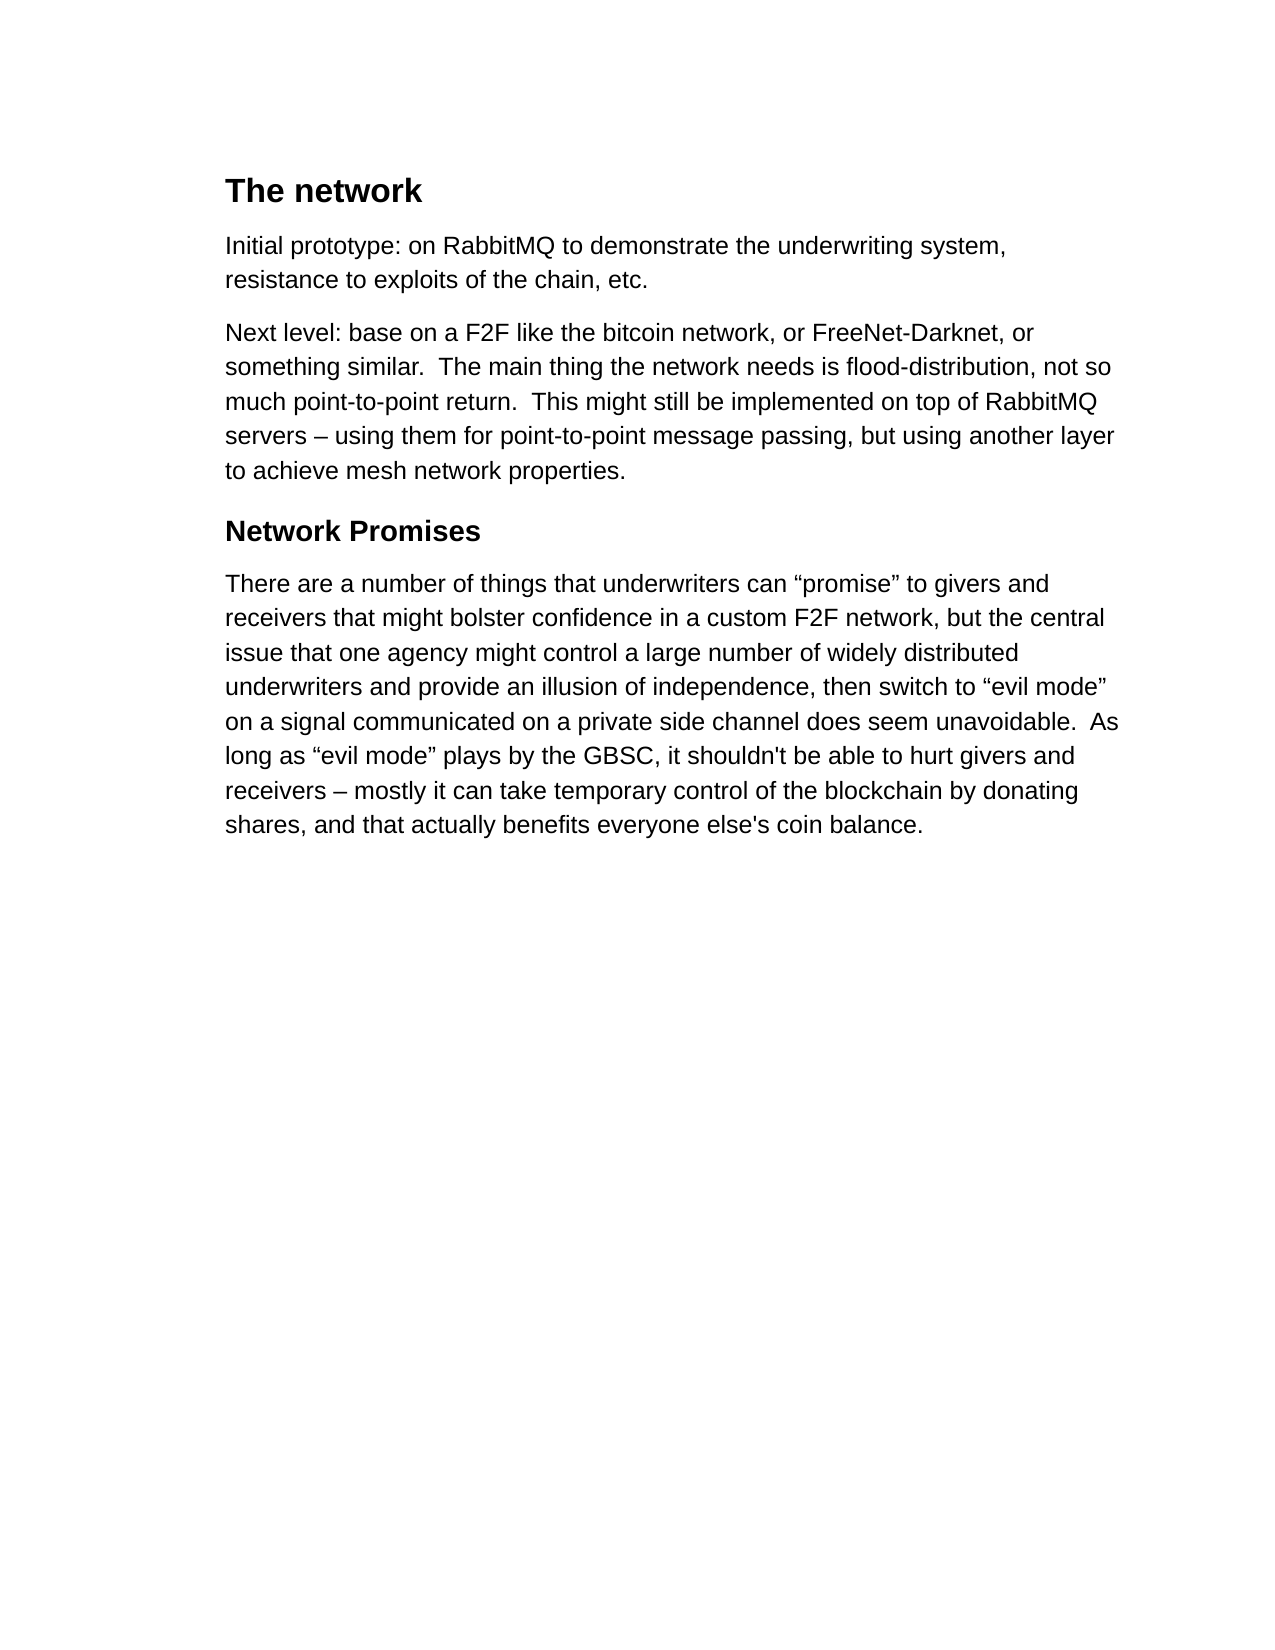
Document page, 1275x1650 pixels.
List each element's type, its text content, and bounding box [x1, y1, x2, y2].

text Initial prototype: on RabbitMQ to demonstrate the underwriting system, resistance to exploits of the chain, etc. [225, 231, 1125, 294]
subtitle Network Promises [225, 514, 1125, 547]
subtitle The network [225, 171, 1125, 209]
text Next level: base on a F2F like the bitcoin network, or FreeNet-Darknet, or something similar. The main thing the network needs is flood-distribution, not so much point-to-point return. This might still be implemented on top of RabbitMQ servers – using them for point-to-point message passing, but using another layer to achieve mesh network properties. [225, 318, 1125, 484]
text There are a number of things that underwriters can “promise” to givers and receivers that might bolster confidence in a custom F2F network, but the central issue that one agency might control a large number of widely distributed underwriters and provide an illusion of independence, then switch to “evil mode” on a signal communicated on a private side channel does seem unavoidable. As long as “evil mode” plays by the GBSC, it shouldn't be able to hurt givers and receivers – mostly it can take temporary control of the blockchain by donating shares, and that actually benefits everyone else's coin balance. [225, 569, 1125, 839]
